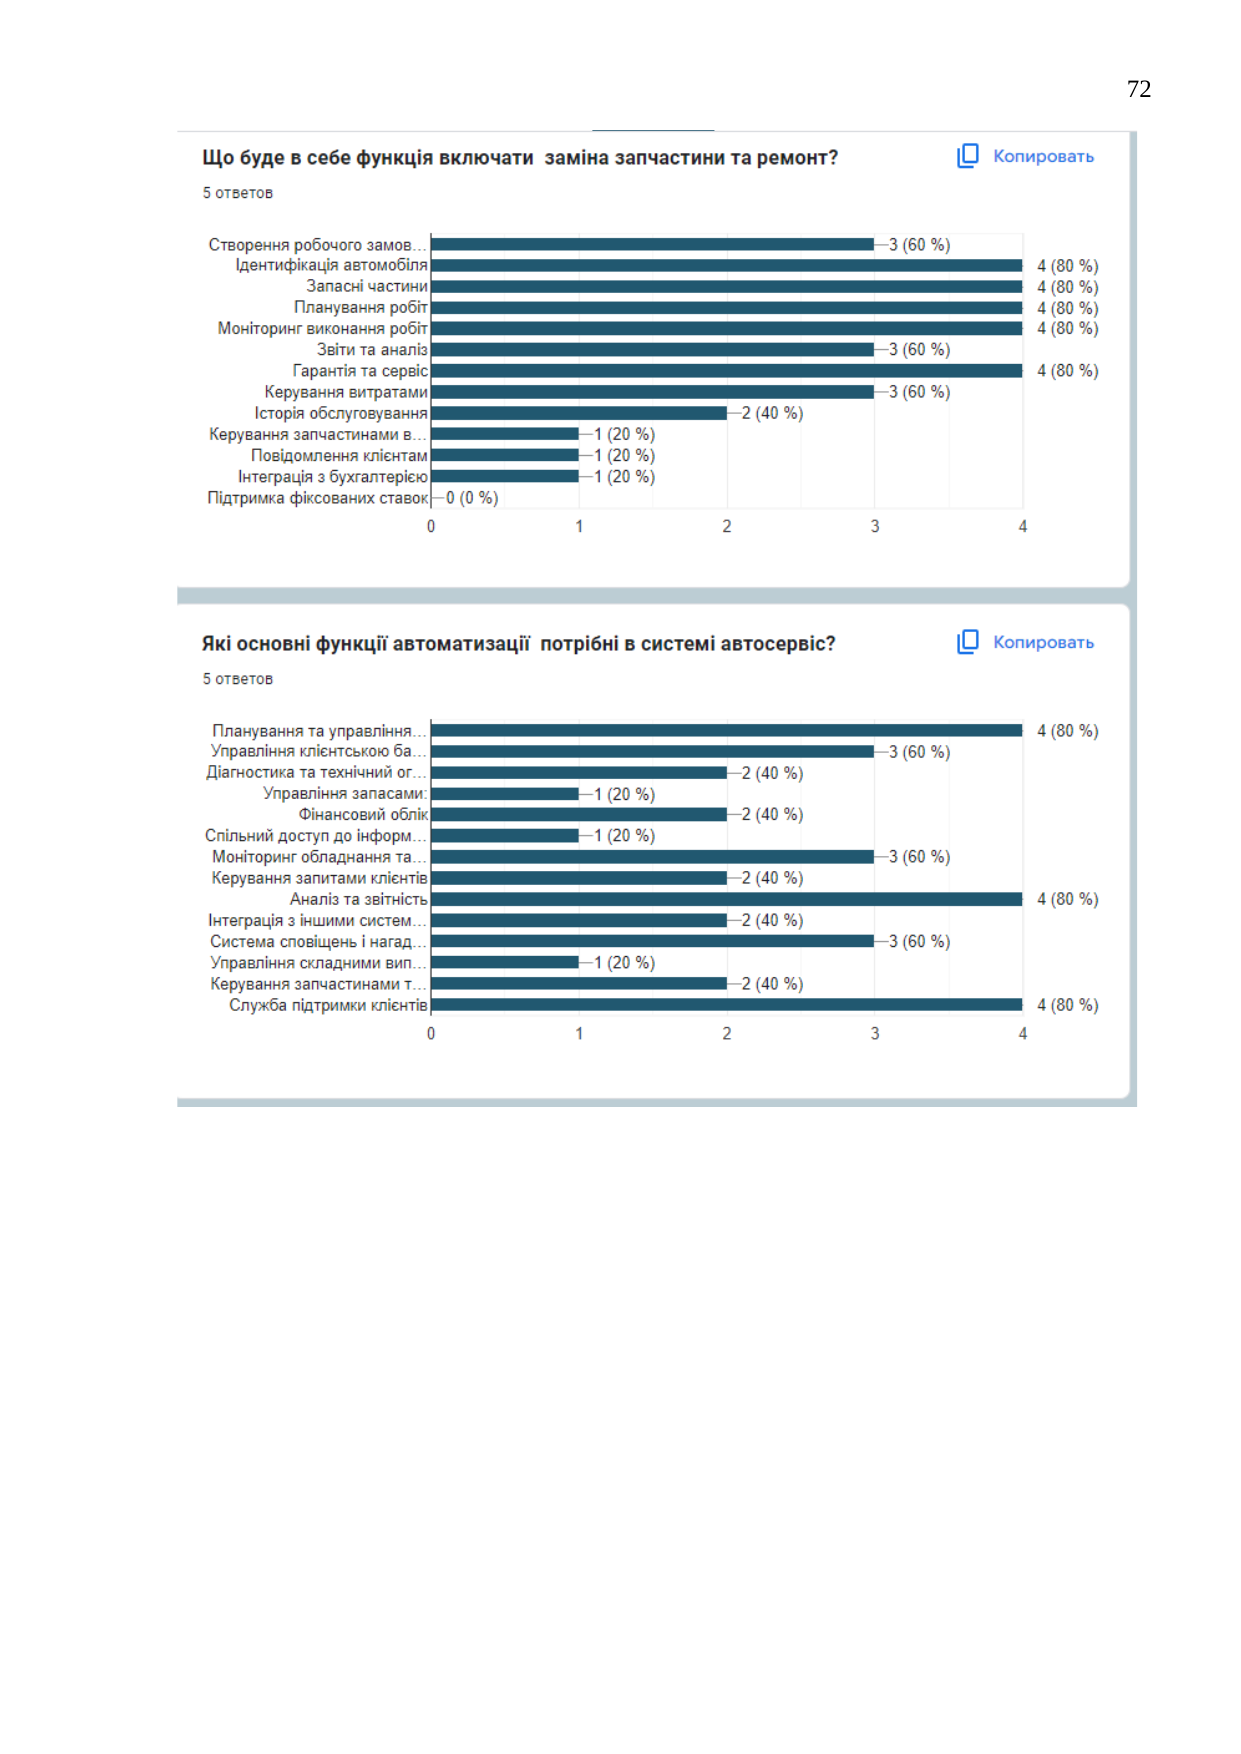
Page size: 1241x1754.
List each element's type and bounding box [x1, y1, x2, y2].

picture [266, 130, 1038, 1107]
